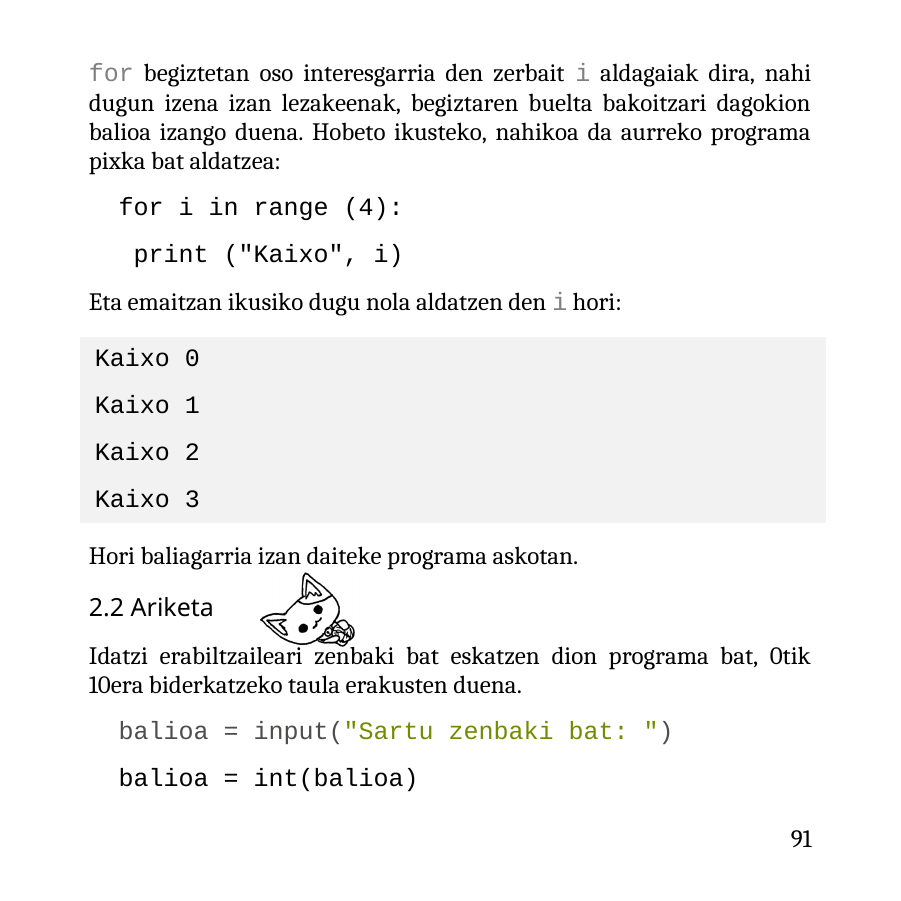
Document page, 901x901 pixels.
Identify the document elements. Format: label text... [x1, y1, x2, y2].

text balioa = input("Sartu zenbaki bat: ") [118, 718, 811, 747]
text [366, 589, 811, 623]
text Idatzi erabiltzaileari zenbaki bat eskatzen dion programa bat, 0tik 10era biderkatzeko taula erakusten duena. [89, 642, 811, 700]
text for begiztetan oso interesgarria den zerbait i aldagaiak dira, nahi dugun izena izan lezakeenak, begiztaren buelta bakoitzari dagokion balioa izango duena. Hobeto ikusteko, nahikoa da aurreko programa pixka bat aldatzea: [89, 59, 811, 175]
text Kaixo 0 [86, 343, 820, 374]
text 2.2 Ariketa [89, 589, 259, 623]
text Hori baliagarria izan daiteke programa askotan. [89, 542, 811, 571]
text Kaixo 1 [86, 384, 820, 421]
text Kaixo 2 [86, 431, 820, 468]
text Eta emaitzan ikusiko dugu nola aldatzen den i hori: [89, 288, 811, 318]
text Kaixo 3 [86, 478, 820, 517]
picture [259, 572, 366, 647]
text print ("Kaixo", i) [118, 241, 811, 269]
text for i in range (4): [118, 194, 811, 222]
text balioa = int(balioa) [118, 766, 811, 794]
